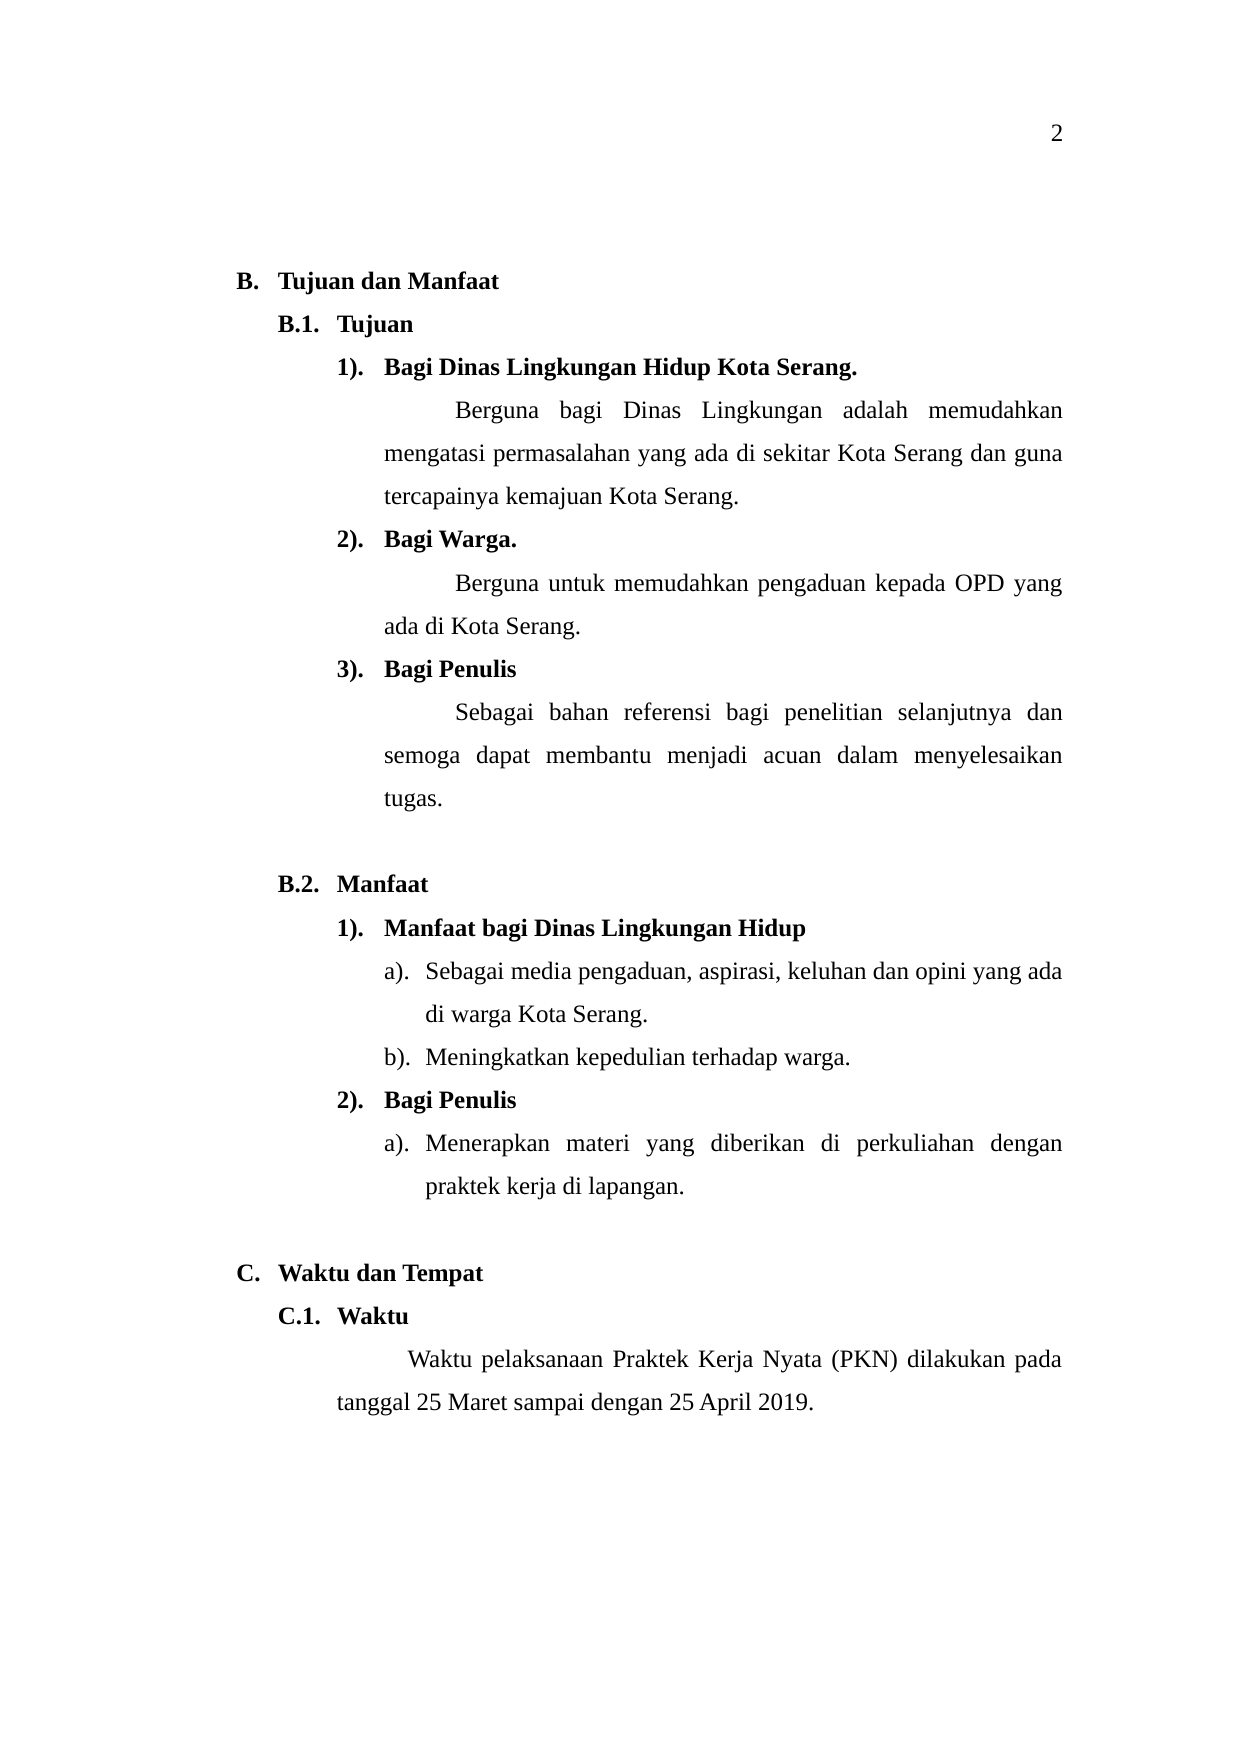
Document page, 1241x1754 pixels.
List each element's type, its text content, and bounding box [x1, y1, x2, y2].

list Tujuan [278, 309, 1063, 338]
list Manfaat [278, 869, 1063, 898]
text Berguna untuk memudahkan pengaduan kepada OPD yang ada di Kota Serang. [384, 568, 1063, 639]
list Sebagai media pengaduan, aspirasi, keluhan dan opini yang ada di warga Kota Serang. [384, 956, 1063, 1028]
list Waktu dan Tempat [236, 1258, 1063, 1286]
text Sebagai bahan referensi bagi penelitian selanjutnya dan semoga dapat membantu menjadi acuan dalam menyelesaikan tugas. [384, 697, 1063, 812]
list Bagi Dinas Lingkungan Hidup Kota Serang. [337, 352, 1063, 381]
list Bagi Penulis [337, 1085, 1063, 1114]
text Waktu pelaksanaan Praktek Kerja Nyata (PKN) dilakukan pada tanggal 25 Maret sampai dengan 25 April 2019. [337, 1344, 1063, 1416]
list Waktu [278, 1301, 1063, 1329]
list Meningkatkan kepedulian terhadap warga. [384, 1042, 1063, 1071]
list Manfaat bagi Dinas Lingkungan Hidup [337, 913, 1063, 941]
list Menerapkan materi yang diberikan di perkuliahan dengan praktek kerja di lapangan. [384, 1128, 1063, 1200]
list Tujuan dan Manfaat [236, 266, 1063, 294]
list Bagi Penulis [337, 654, 1063, 683]
text Berguna bagi Dinas Lingkungan adalah memudahkan mengatasi permasalahan yang ada di sekitar Kota Serang dan guna tercapainya kemajuan Kota Serang. [384, 395, 1063, 510]
list Bagi Warga. [337, 524, 1063, 553]
